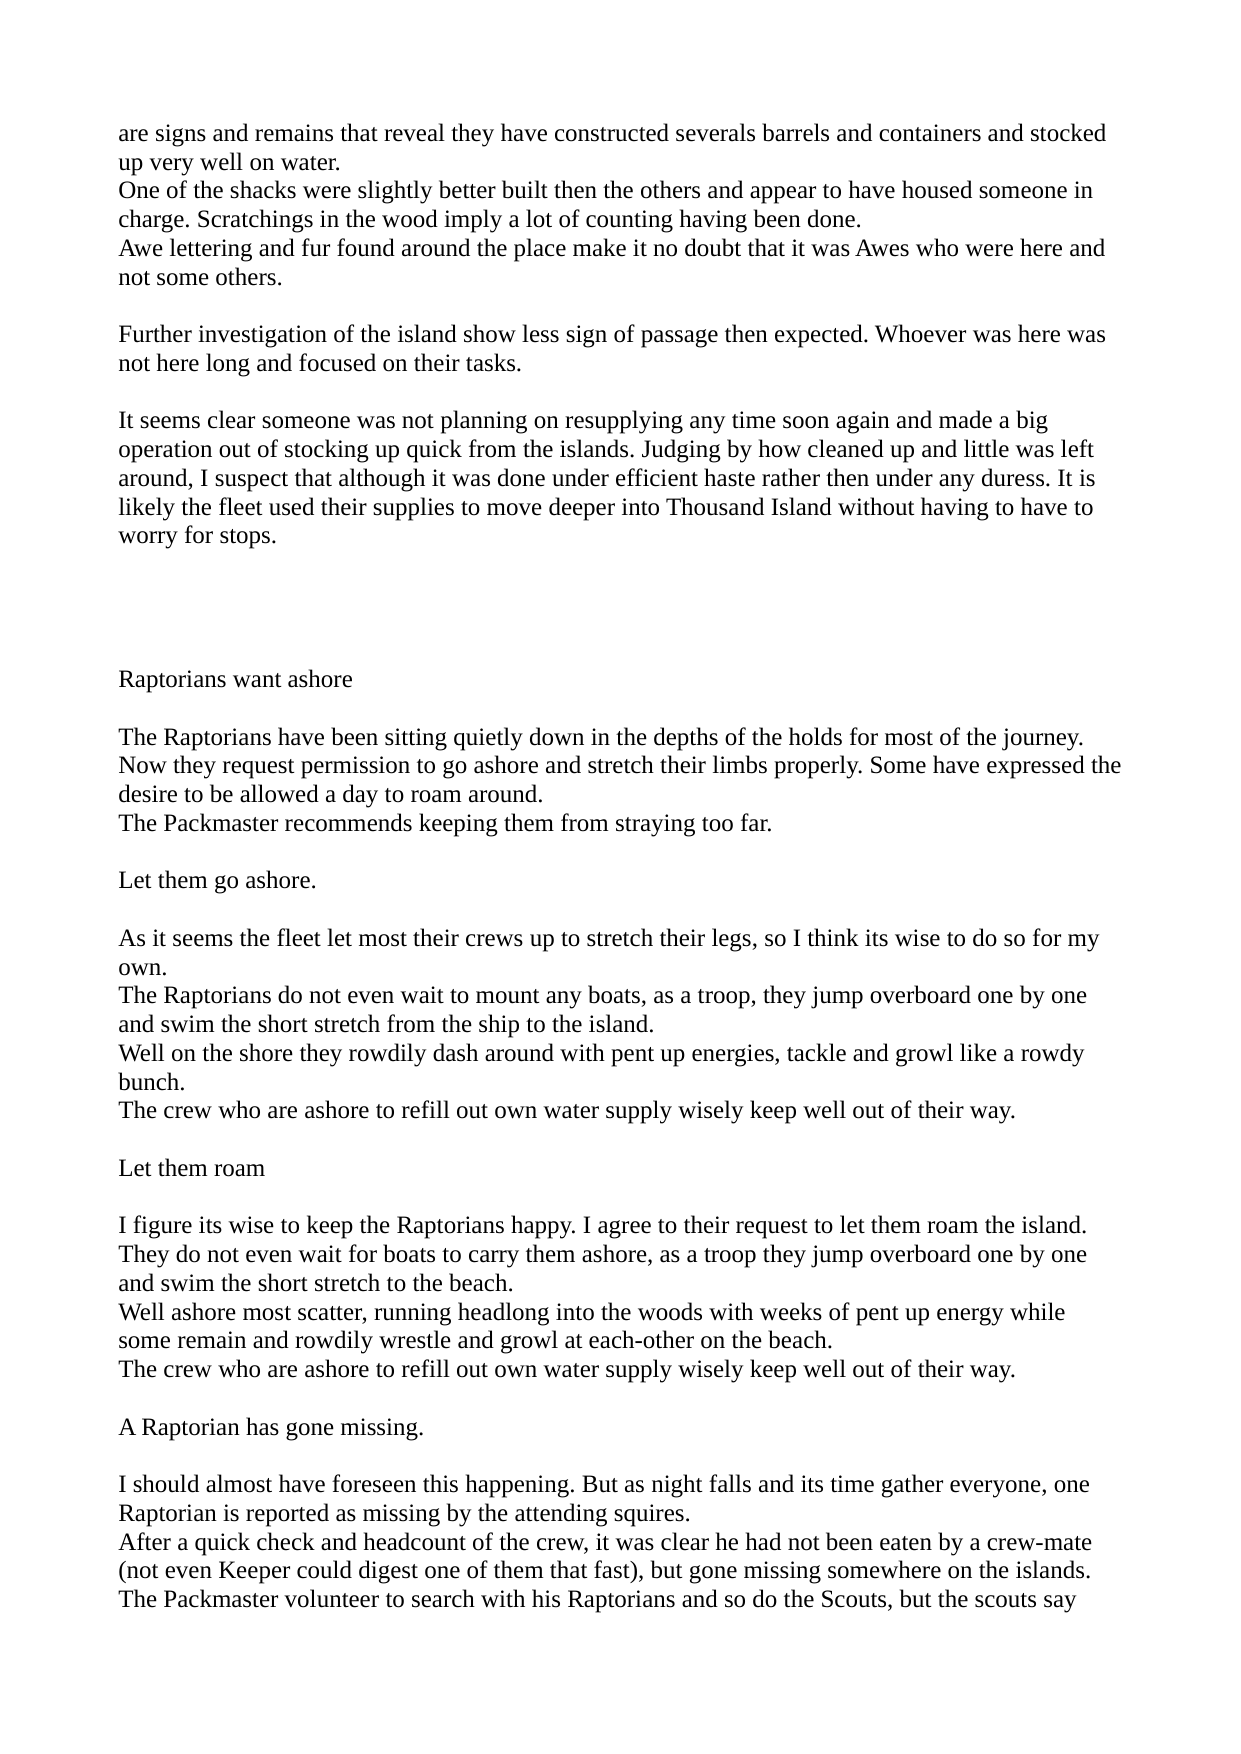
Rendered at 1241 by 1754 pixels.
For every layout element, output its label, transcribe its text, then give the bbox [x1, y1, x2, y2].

text As it seems the fleet let most their crews up to stretch their legs, so I think its wise to do so for my own. [118, 923, 1122, 981]
text The Packmaster recommends keeping them from straying too far. [118, 808, 1122, 837]
text After a quick check and headcount of the crew, it was clear he had not been eaten by a crew-mate (not even Keeper could digest one of them that fast), but gone missing somewhere on the islands. [118, 1527, 1122, 1584]
text I figure its wise to keep the Raptorians happy. I agree to their request to let them roam the island. [118, 1211, 1122, 1239]
text They do not even wait for boats to carry them ashore, as a troop they jump overboard one by one and swim the short stretch to the beach. [118, 1239, 1122, 1297]
text It seems clear someone was not planning on resupplying any time soon again and made a big operation out of stocking up quick from the islands. Judging by how cleaned up and little was left around, I suspect that although it was done under efficient haste rather then under any duress. It is likely the fleet used their supplies to move deeper into Thousand Island without having to have to worry for stops. [118, 406, 1122, 549]
text Let them go ashore. [118, 866, 1122, 894]
text The crew who are ashore to refill out own water supply wisely keep well out of their way. [118, 1354, 1122, 1383]
text Let them roam [118, 1153, 1122, 1182]
text Well on the shore they rowdily dash around with pent up energies, tackle and growl like a rowdy bunch. [118, 1038, 1122, 1096]
text Raptorians want ashore [118, 664, 1122, 693]
text I should almost have foreseen this happening. But as night falls and its time gather everyone, one Raptorian is reported as missing by the attending squires. [118, 1469, 1122, 1527]
text Well ashore most scatter, running headlong into the woods with weeks of pent up energy while some remain and rowdily wrestle and growl at each-other on the beach. [118, 1297, 1122, 1354]
text The Raptorians do not even wait to mount any boats, as a troop, they jump overboard one by one and swim the short stretch from the ship to the island. [118, 981, 1122, 1038]
text A Raptorian has gone missing. [118, 1412, 1122, 1441]
text are signs and remains that reveal they have constructed severals barrels and containers and stocked up very well on water. [118, 118, 1122, 176]
text The Packmaster volunteer to search with his Raptorians and so do the Scouts, but the scouts say [118, 1584, 1122, 1613]
text The Raptorians have been sitting quietly down in the depths of the holds for most of the journey. Now they request permission to go ashore and stretch their limbs properly. Some have expressed the desire to be allowed a day to roam around. [118, 722, 1122, 808]
text Further investigation of the island show less sign of passage then expected. Whoever was here was not here long and focused on their tasks. [118, 319, 1122, 377]
text The crew who are ashore to refill out own water supply wisely keep well out of their way. [118, 1096, 1122, 1124]
text One of the shacks were slightly better built then the others and appear to have housed someone in charge. Scratchings in the wood imply a lot of counting having been done. [118, 176, 1122, 233]
text Awe lettering and fur found around the place make it no doubt that it was Awes who were here and not some others. [118, 233, 1122, 291]
